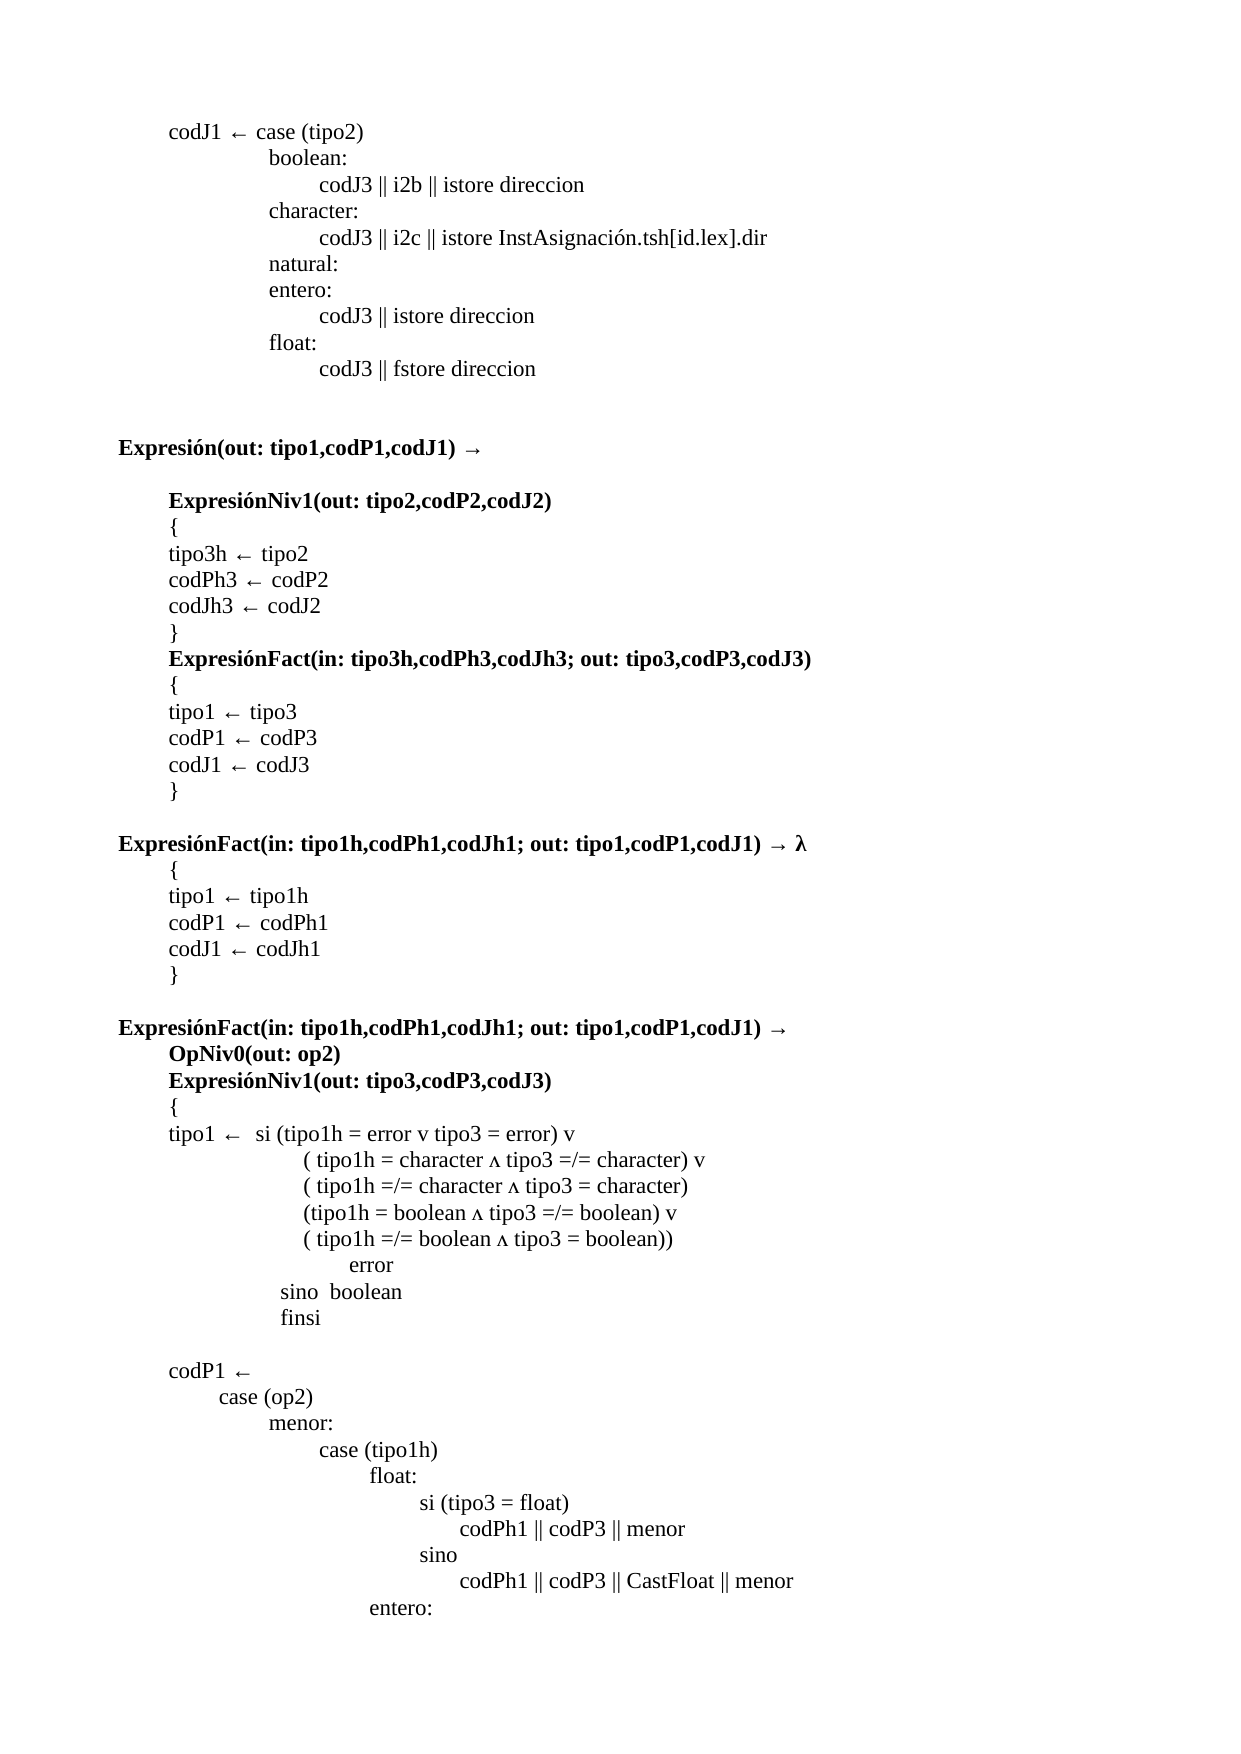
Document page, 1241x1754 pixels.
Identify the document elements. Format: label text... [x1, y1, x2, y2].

text codP1 ← codP3 [118, 724, 1122, 751]
text codPh3 ← codP2 [118, 566, 1122, 592]
text si (tipo3 = float) [118, 1488, 1122, 1515]
text tipo1 ← tipo1h [118, 882, 1122, 909]
text finsi [118, 1304, 1122, 1330]
text codJ3 || i2c || istore InstAsignación.tsh[id.lex].dir [118, 223, 1122, 250]
text tipo1 ← si (tipo1h = error v tipo3 = error) v [118, 1119, 1122, 1146]
text ExpresiónFact(in: tipo1h,codPh1,codJh1; out: tipo1,codP1,codJ1) → λ [118, 830, 1122, 856]
text codJ1 ← codJh1 [118, 935, 1122, 961]
text float: [118, 329, 1122, 355]
text ExpresiónFact(in: tipo3h,codPh3,codJh3; out: tipo3,codP3,codJ3) [118, 645, 1122, 672]
text (tipo1h = boolean ᴧ tipo3 =/= boolean) v [118, 1199, 1122, 1225]
text menor: [118, 1409, 1122, 1436]
text { [118, 513, 1122, 540]
text } [118, 961, 1122, 988]
text { [118, 672, 1122, 698]
text ( tipo1h =/= boolean ᴧ tipo3 = boolean)) [118, 1225, 1122, 1251]
text codP1 ← [118, 1357, 1122, 1383]
text codJ1 ← case (tipo2) [118, 118, 1122, 144]
text tipo1 ← tipo3 [118, 698, 1122, 724]
text } [118, 619, 1122, 645]
text sino boolean [118, 1278, 1122, 1304]
text { [118, 856, 1122, 882]
text ExpresiónFact(in: tipo1h,codPh1,codJh1; out: tipo1,codP1,codJ1) → [118, 1014, 1122, 1041]
text } [118, 777, 1122, 803]
text codPh1 || codP3 || menor [118, 1515, 1122, 1541]
text natural: [118, 250, 1122, 276]
text error [118, 1251, 1122, 1278]
text case (tipo1h) [118, 1436, 1122, 1462]
text OpNiv0(out: op2) [118, 1041, 1122, 1067]
text Expresión(out: tipo1,codP1,codJ1) → [118, 434, 1122, 461]
text codJ3 || fstore direccion [118, 355, 1122, 382]
text tipo3h ← tipo2 [118, 540, 1122, 566]
text codJ1 ← codJ3 [118, 751, 1122, 777]
text float: [118, 1462, 1122, 1488]
text { [118, 1093, 1122, 1119]
text codJh3 ← codJ2 [118, 592, 1122, 619]
text codJ3 || istore direccion [118, 303, 1122, 329]
text boolean: [118, 144, 1122, 171]
text entero: [118, 1594, 1122, 1620]
text entero: [118, 276, 1122, 303]
text case (op2) [118, 1383, 1122, 1409]
text ( tipo1h = character ᴧ tipo3 =/= character) v [118, 1146, 1122, 1172]
text codPh1 || codP3 || CastFloat || menor [118, 1568, 1122, 1594]
text ExpresiónNiv1(out: tipo3,codP3,codJ3) [118, 1067, 1122, 1093]
text codP1 ← codPh1 [118, 909, 1122, 935]
text ( tipo1h =/= character ᴧ tipo3 = character) [118, 1172, 1122, 1199]
text character: [118, 197, 1122, 223]
text codJ3 || i2b || istore direccion [118, 171, 1122, 197]
text ExpresiónNiv1(out: tipo2,codP2,codJ2) [118, 487, 1122, 513]
text sino [118, 1541, 1122, 1568]
